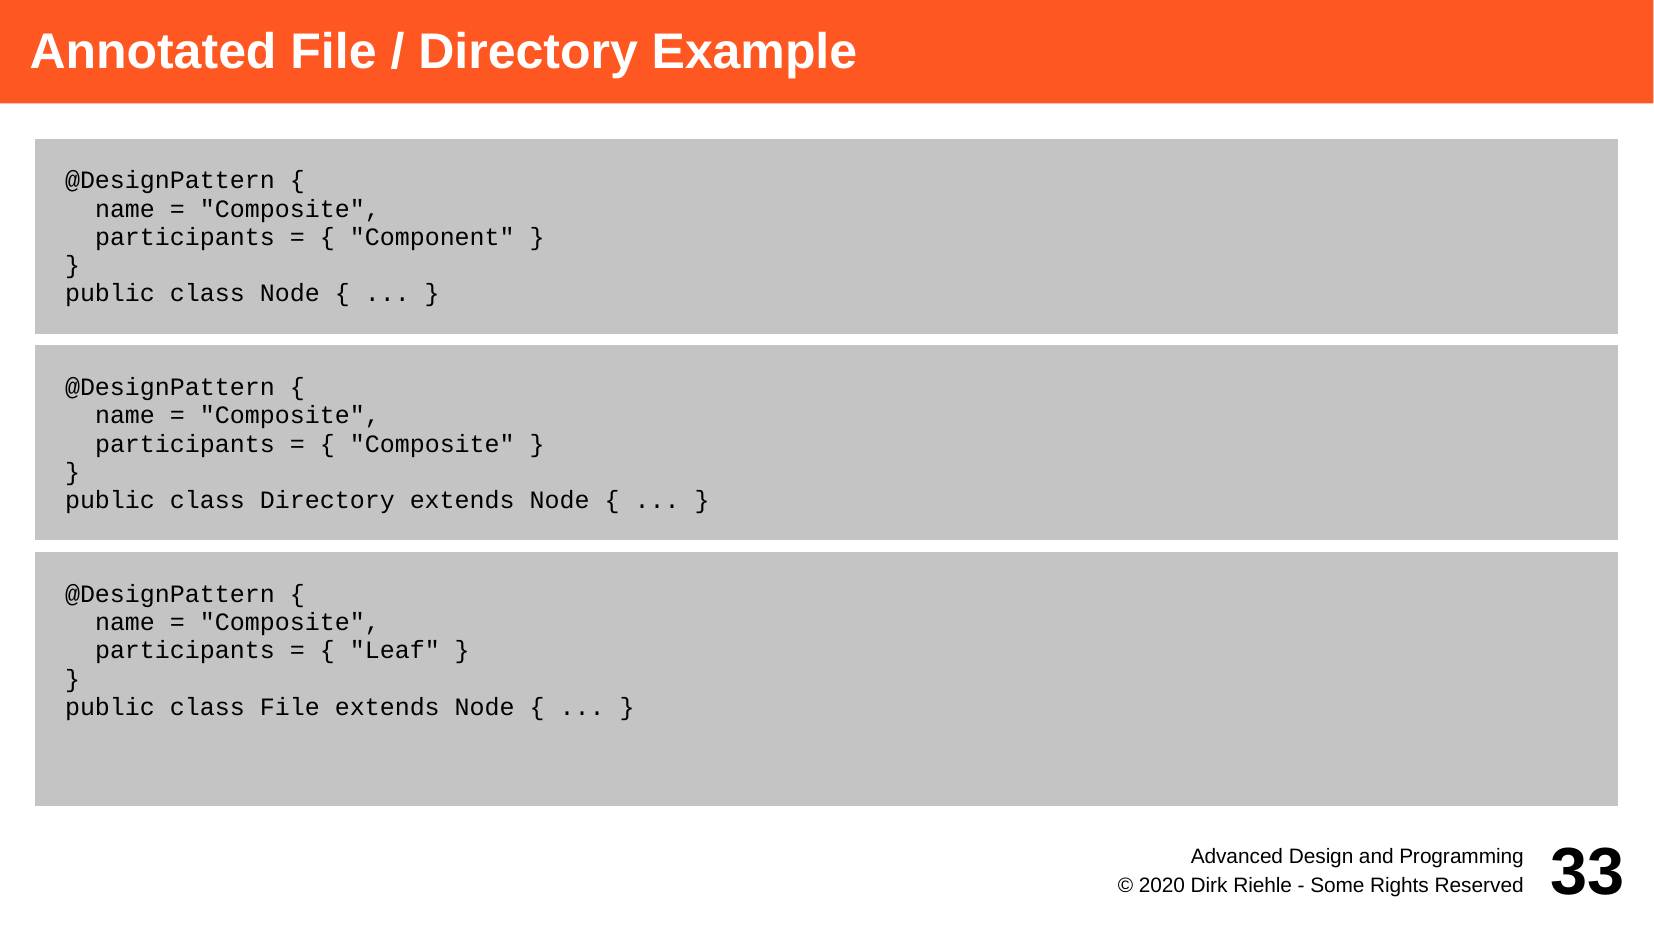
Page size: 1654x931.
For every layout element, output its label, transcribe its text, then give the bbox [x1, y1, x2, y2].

list @DesignPattern { name = "Composite", participants = { "Component" } } public class Node { ... } [29, 132, 1625, 334]
title Annotated File / Directory Example [0, 0, 1654, 104]
list @DesignPattern { name = "Composite", participants = { "Composite" } } public class Directory extends Node { ... } [29, 339, 1625, 540]
list @DesignPattern { name = "Composite", participants = { "Leaf" } } public class File extends Node { ... } [29, 546, 1625, 813]
